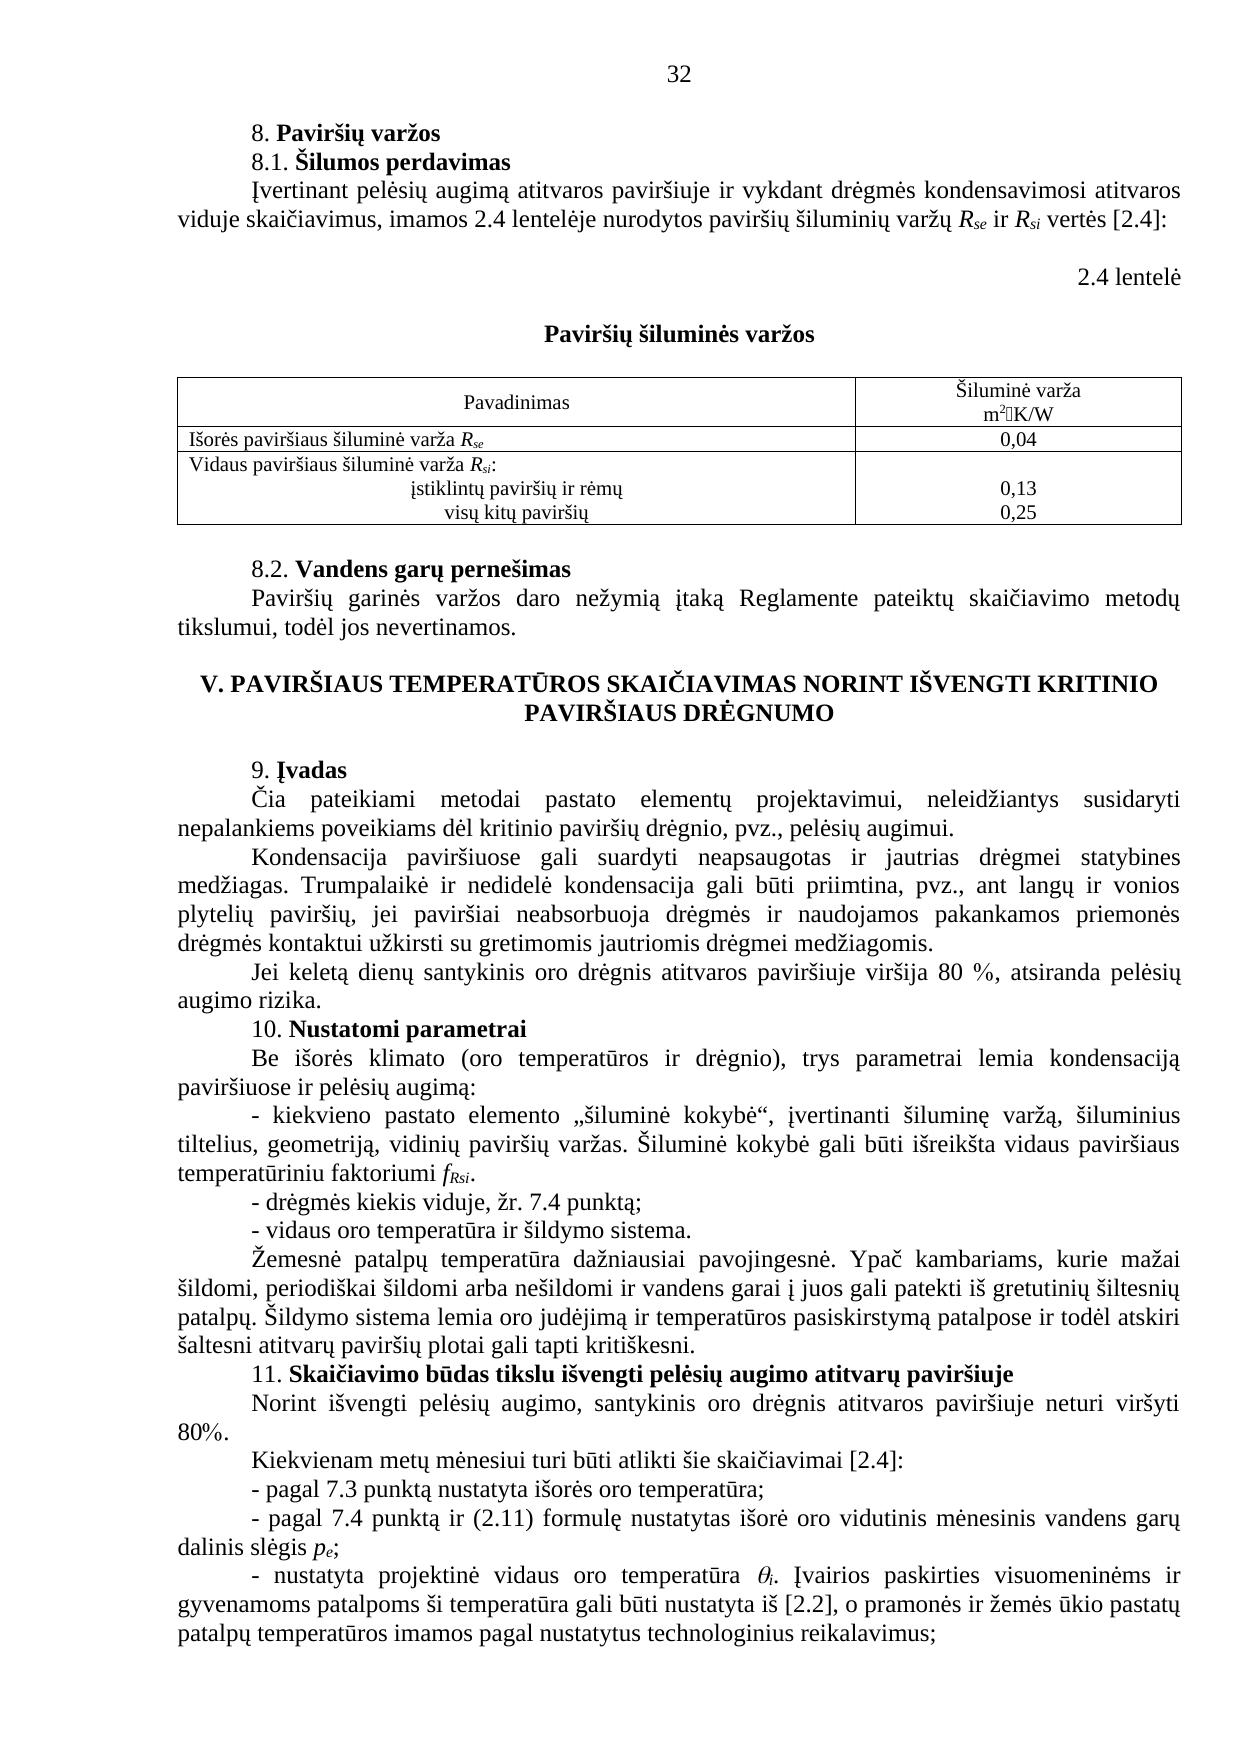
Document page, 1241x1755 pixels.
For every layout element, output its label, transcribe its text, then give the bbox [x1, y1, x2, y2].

table_cell Išorės paviršiaus šiluminė varža Rse [178, 427, 855, 451]
table_cell 0,04 [856, 427, 1181, 451]
text Kondensacija paviršiuose gali suardyti neapsaugotas ir jautrias drėgmei statybines medžiagas. Trumpalaikė ir nedidelė kondensacija gali būti priimtina, pvz., ant langų ir vonios plytelių paviršių, jei paviršiai neabsorbuoja drėgmės ir naudojamos pakankamos priemonės drėgmės kontaktui užkirsti su gretimomis jautriomis drėgmei medžiagomis. [177, 842, 1181, 957]
table_cell 0,25 [856, 500, 1181, 524]
text - nustatyta projektinė vidaus oro temperatūra i. Įvairios paskirties visuomeninėms ir gyvenamoms patalpoms ši temperatūra gali būti nustatyta iš [2.2], o pramonės ir žemės ūkio pastatų patalpų temperatūros imamos pagal nustatytus technologinius reikalavimus; [177, 1560, 1181, 1647]
text 2.4 lentelė [177, 262, 1181, 291]
table_cell įstiklintų paviršių ir rėmų [178, 476, 855, 500]
table_header Pavadinimas [178, 378, 855, 426]
table_cell 0,13 [856, 476, 1181, 500]
table_cell visų kitų paviršių [178, 500, 855, 524]
table_cell Vidaus paviršiaus šiluminė varža Rsi: [178, 452, 855, 476]
text Norint išvengti pelėsių augimo, santykinis oro drėgnis atitvaros paviršiuje neturi viršyti 80. [177, 1388, 1181, 1445]
text Paviršių garinės varžos daro nežymią įtaką Reglamente pateiktų skaičiavimo metodų tikslumui, todėl jos nevertinamos. [177, 583, 1181, 640]
text Jei keletą dienų santykinis oro drėgnis atitvaros paviršiuje viršija 80 , atsiranda pelėsių augimo rizika. [177, 957, 1181, 1014]
text 8.2. Vandens garų pernešimas [177, 554, 1181, 583]
text 11. Skaičiavimo būdas tikslu išvengti pelėsių augimo atitvarų paviršiuje [177, 1359, 1181, 1388]
text - vidaus oro temperatūra ir šildymo sistema. [177, 1215, 1181, 1244]
text 8.1. Šilumos perdavimas [177, 147, 1181, 176]
text Paviršių šiluminės varžos [177, 319, 1181, 348]
text 9. Įvadas [177, 755, 1181, 784]
table_cell [856, 452, 1181, 476]
table_header Šiluminė varža m2K/W [856, 378, 1181, 426]
text Įvertinant pelėsių augimą atitvaros paviršiuje ir vykdant drėgmės kondensavimosi atitvaros viduje skaičiavimus, imamos 2.4 lentelėje nurodytos paviršių šiluminių varžų Rse ir Rsi vertės [2.4]: [177, 176, 1181, 233]
text - kiekvieno pastato elemento „šiluminė kokybė“, įvertinanti šiluminę varžą, šiluminius tiltelius, geometriją, vidinių paviršių varžas. Šiluminė kokybė gali būti išreikšta vidaus paviršiaus temperatūriniu faktoriumi fRsi. [177, 1100, 1181, 1187]
text Čia pateikiami metodai pastato elementų projektavimui, neleidžiantys susidaryti nepalankiems poveikiams dėl kritinio paviršių drėgnio, pvz., pelėsių augimui. [177, 784, 1181, 842]
text - pagal 7.4 punktą ir (2.11) formulę nustatytas išorė oro vidutinis mėnesinis vandens garų dalinis slėgis pe; [177, 1503, 1181, 1560]
text Be išorės klimato (oro temperatūros ir drėgnio), trys parametrai lemia kondensaciją paviršiuose ir pelėsių augimą: [177, 1043, 1181, 1100]
text Kiekvienam metų mėnesiui turi būti atlikti šie skaičiavimai [2.4]: [177, 1445, 1181, 1474]
text 10. Nustatomi parametrai [177, 1014, 1181, 1043]
text - drėgmės kiekis viduje, žr. 7.4 punktą; [177, 1187, 1181, 1215]
text Žemesnė patalpų temperatūra dažniausiai pavojingesnė. Ypač kambariams, kurie mažai šildomi, periodiškai šildomi arba nešildomi ir vandens garai į juos gali patekti iš gretutinių šiltesnių patalpų. Šildymo sistema lemia oro judėjimą ir temperatūros pasiskirstymą patalpose ir todėl atskiri šaltesni atitvarų paviršių plotai gali tapti kritiškesni. [177, 1244, 1181, 1359]
text 8. Paviršių varžos [177, 118, 1181, 147]
text V. PAVIRŠIAUS TEMPERATŪROS SKAIČIAVIMAS NORINT IŠVENGTI KRITINIO PAVIRŠIAUS DRĖGNUMO [177, 669, 1181, 727]
text - pagal 7.3 punktą nustatyta išorės oro temperatūra; [177, 1474, 1181, 1503]
